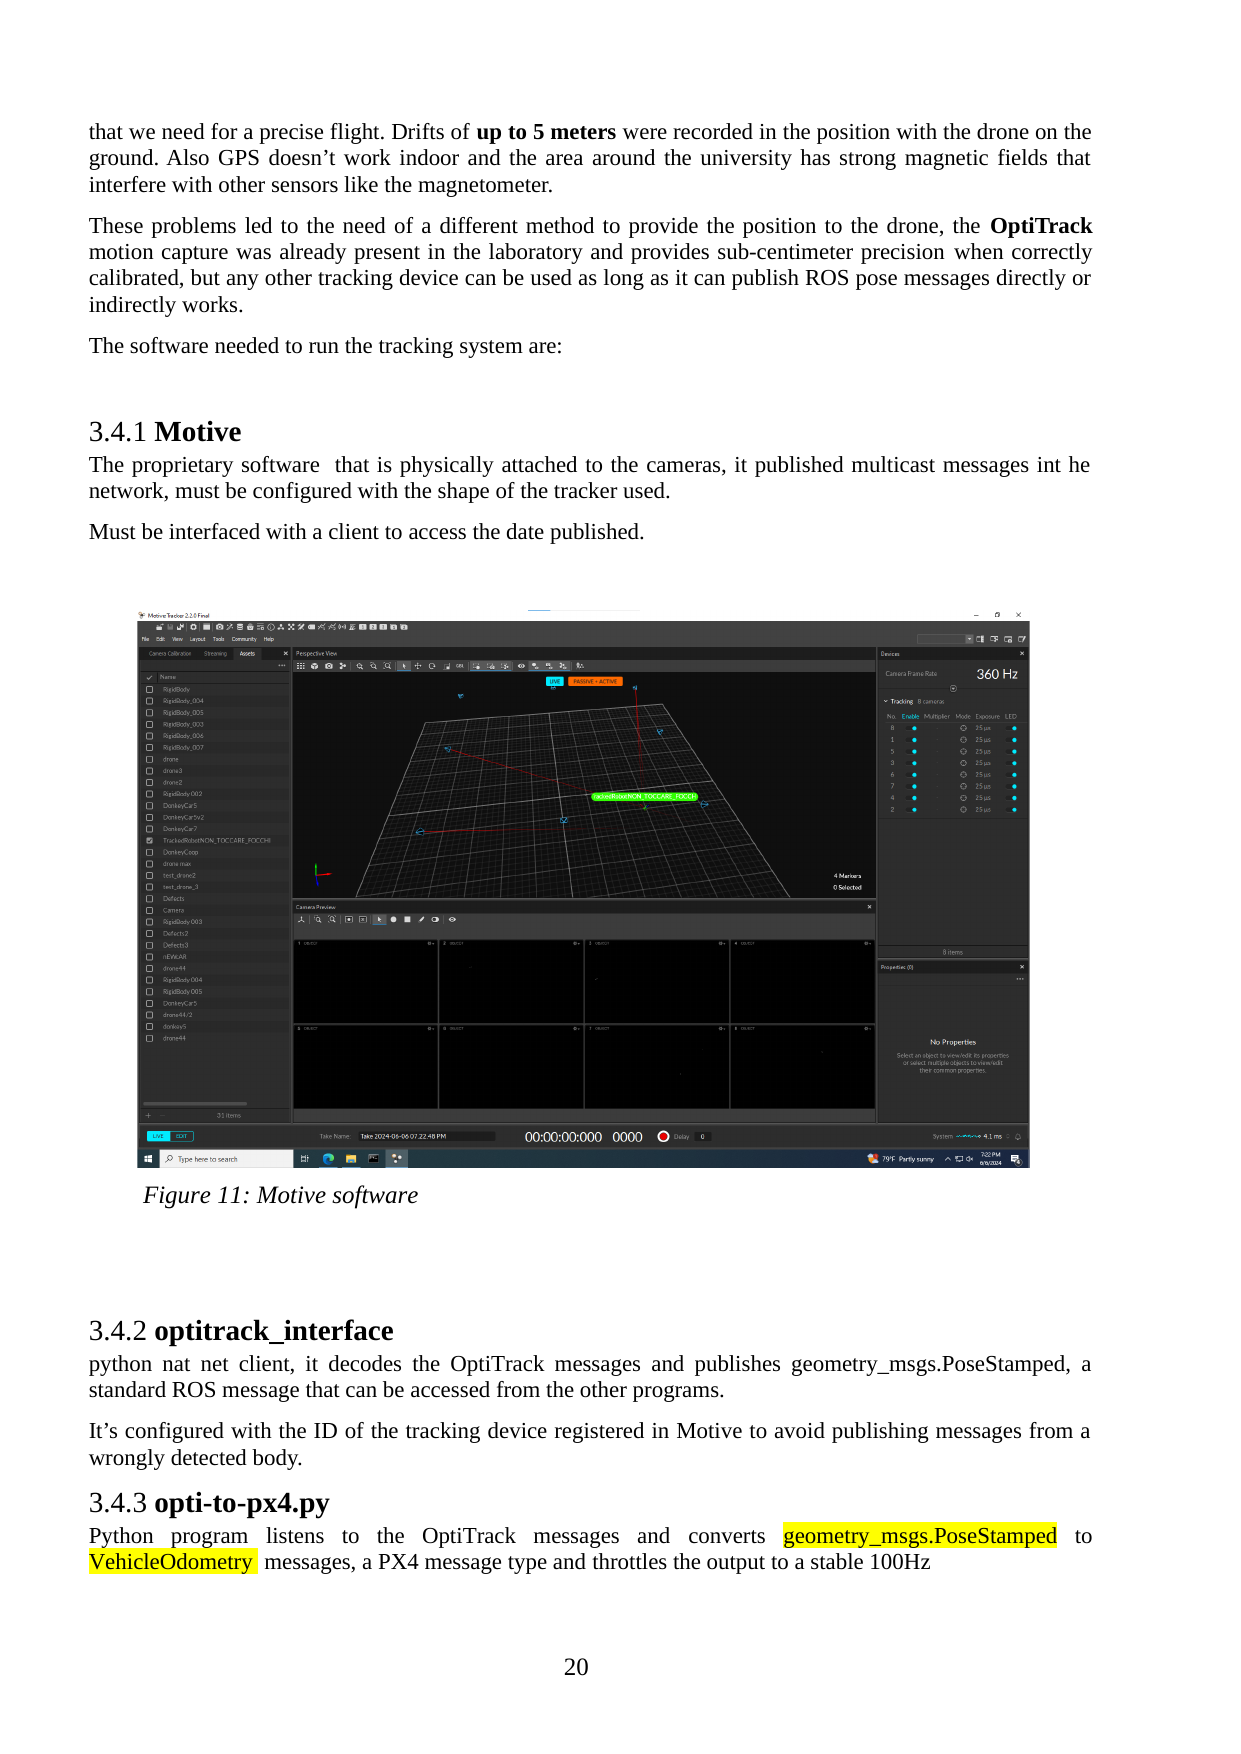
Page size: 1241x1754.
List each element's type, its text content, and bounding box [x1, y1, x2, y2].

list The proprietary software that is physically attached to the cameras, it published multicast messages int he network, must be configured with the shape of the tracker used. [32, 451, 1093, 503]
list python nat net client, it decodes the OptiTrack messages and publishes geometry_msgs.PoseStamped, a standard ROS message that can be accessed from the other programs. [32, 1350, 1093, 1403]
list It’s configured with the ID of the tracking device registered in Motive to avoid publishing messages from a wrongly detected body. [32, 1417, 1093, 1470]
list Must be interfaced with a client to access the date published. [32, 518, 1093, 544]
list Figure 11: Motive software [143, 1168, 1035, 1209]
list Python program listens to the OptiTrack messages and converts geometry_msgs.PoseStamped to VehicleOdometry messages, a PX4 message type and throttles the output to a stable 100Hz [88, 1522, 1093, 1574]
subtitle 3.4.2 optitrack_interface [88, 1313, 1093, 1347]
subtitle 3.4.3 opti-to-px4.py [88, 1485, 1093, 1519]
list These problems led to the need of a different method to provide the position to the drone, the OptiTrack motion capture was already present in the laboratory and provides sub-centimeter precision when correctly calibrated, but any other tracking device can be used as long as it can publish ROS pose messages directly or indirectly works. [32, 212, 1093, 317]
list The software needed to run the tracking system are: [32, 332, 1093, 358]
list that we need for a precise flight. Drifts of up to 5 meters were recorded in the position with the drone on the ground. Also GPS doesn’t work indoor and the area around the university has strong magnetic fields that interfere with other sensors like the magnetometer. [32, 118, 1093, 197]
subtitle 3.4.1 Motive [88, 414, 1093, 448]
picture [137, 610, 1030, 1168]
